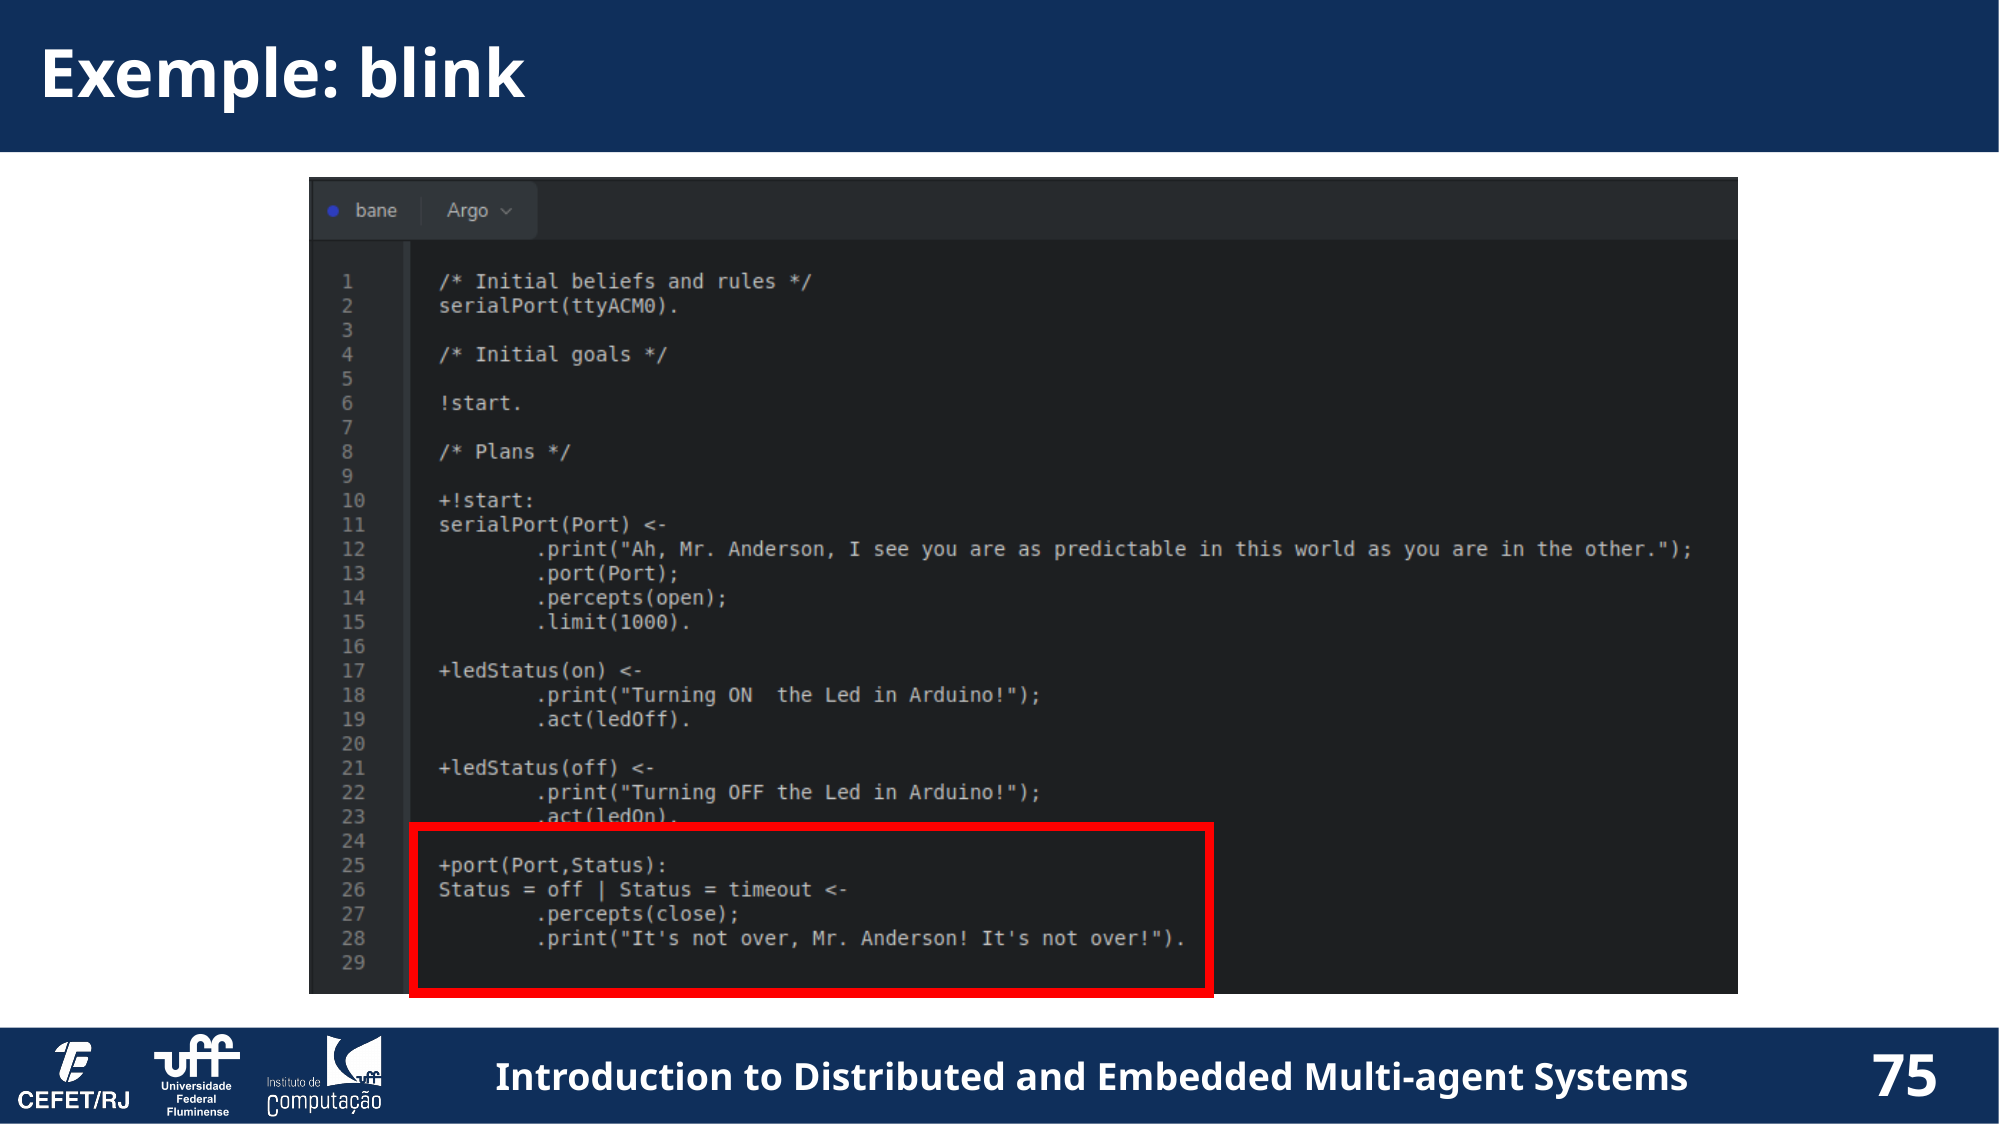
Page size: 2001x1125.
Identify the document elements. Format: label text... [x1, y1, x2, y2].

picture [153, 1033, 241, 1121]
picture [18, 1021, 129, 1125]
picture [309, 177, 1738, 994]
picture [418, 831, 1205, 988]
picture [265, 1033, 383, 1117]
text_box Exemple: blink [25, 23, 1999, 119]
